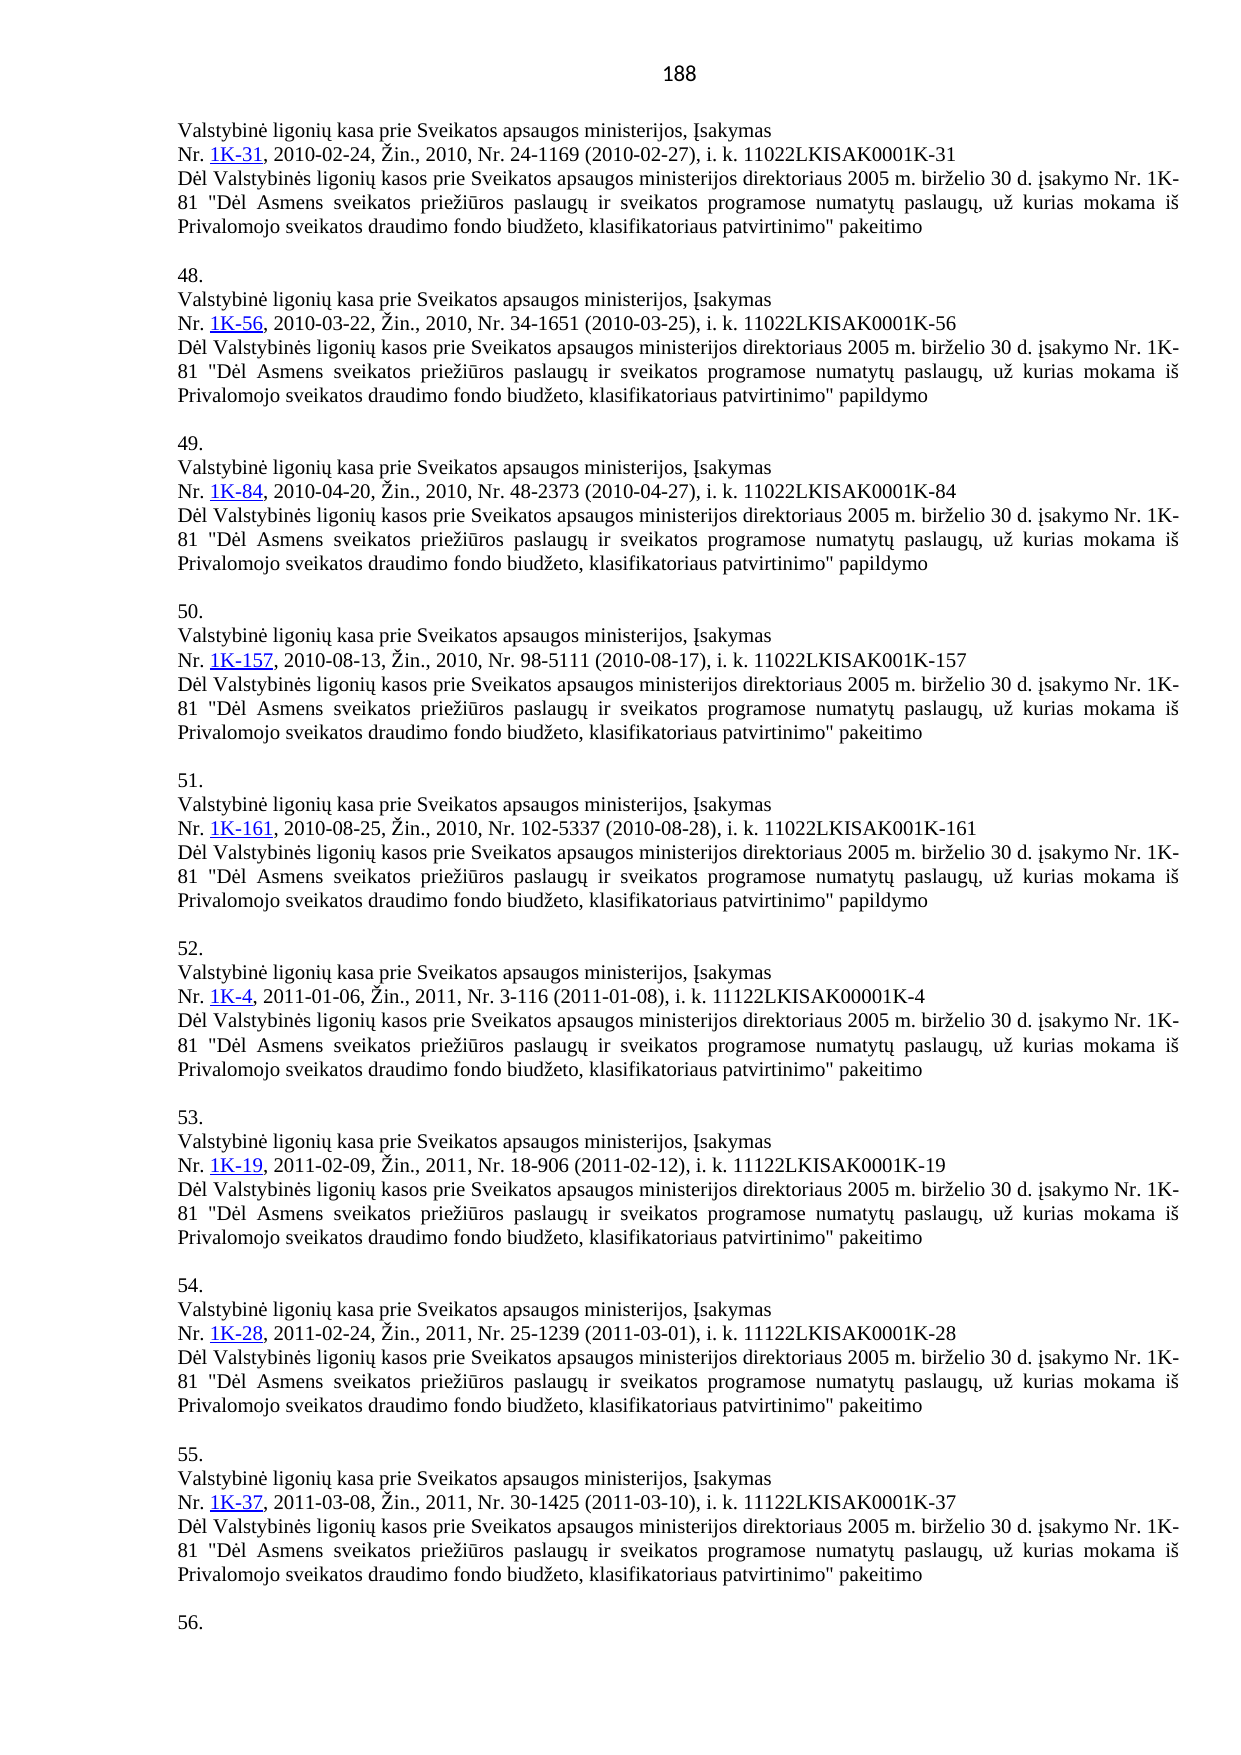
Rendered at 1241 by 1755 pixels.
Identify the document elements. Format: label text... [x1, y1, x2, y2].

text Dėl Valstybinės ligonių kasos prie Sveikatos apsaugos ministerijos direktoriaus 2005 m. birželio 30 d. įsakymo Nr. 1K-81 "Dėl Asmens sveikatos priežiūros paslaugų ir sveikatos programose numatytų paslaugų, už kurias mokama iš Privalomojo sveikatos draudimo fondo biudžeto, klasifikatoriaus patvirtinimo" pakeitimo [177, 1177, 1181, 1249]
text 53. [177, 1105, 1181, 1129]
text 55. [177, 1442, 1181, 1466]
text Dėl Valstybinės ligonių kasos prie Sveikatos apsaugos ministerijos direktoriaus 2005 m. birželio 30 d. įsakymo Nr. 1K-81 "Dėl Asmens sveikatos priežiūros paslaugų ir sveikatos programose numatytų paslaugų, už kurias mokama iš Privalomojo sveikatos draudimo fondo biudžeto, klasifikatoriaus patvirtinimo" pakeitimo [177, 672, 1181, 744]
text Dėl Valstybinės ligonių kasos prie Sveikatos apsaugos ministerijos direktoriaus 2005 m. birželio 30 d. įsakymo Nr. 1K-81 "Dėl Asmens sveikatos priežiūros paslaugų ir sveikatos programose numatytų paslaugų, už kurias mokama iš Privalomojo sveikatos draudimo fondo biudžeto, klasifikatoriaus patvirtinimo" papildymo [177, 503, 1181, 575]
text 52. [177, 936, 1181, 960]
text Nr. 1K-19, 2011-02-09, Žin., 2011, Nr. 18-906 (2011-02-12), i. k. 11122LKISAK0001K-19 [177, 1153, 1181, 1177]
text Valstybinė ligonių kasa prie Sveikatos apsaugos ministerijos, Įsakymas [177, 1466, 1181, 1490]
text Nr. 1K-31, 2010-02-24, Žin., 2010, Nr. 24-1169 (2010-02-27), i. k. 11022LKISAK0001K-31 [177, 142, 1181, 166]
text Dėl Valstybinės ligonių kasos prie Sveikatos apsaugos ministerijos direktoriaus 2005 m. birželio 30 d. įsakymo Nr. 1K-81 "Dėl Asmens sveikatos priežiūros paslaugų ir sveikatos programose numatytų paslaugų, už kurias mokama iš Privalomojo sveikatos draudimo fondo biudžeto, klasifikatoriaus patvirtinimo" pakeitimo [177, 1345, 1181, 1417]
text Valstybinė ligonių kasa prie Sveikatos apsaugos ministerijos, Įsakymas [177, 1129, 1181, 1153]
text Dėl Valstybinės ligonių kasos prie Sveikatos apsaugos ministerijos direktoriaus 2005 m. birželio 30 d. įsakymo Nr. 1K-81 "Dėl Asmens sveikatos priežiūros paslaugų ir sveikatos programose numatytų paslaugų, už kurias mokama iš Privalomojo sveikatos draudimo fondo biudžeto, klasifikatoriaus patvirtinimo" papildymo [177, 840, 1181, 912]
text 50. [177, 599, 1181, 623]
text Dėl Valstybinės ligonių kasos prie Sveikatos apsaugos ministerijos direktoriaus 2005 m. birželio 30 d. įsakymo Nr. 1K-81 "Dėl Asmens sveikatos priežiūros paslaugų ir sveikatos programose numatytų paslaugų, už kurias mokama iš Privalomojo sveikatos draudimo fondo biudžeto, klasifikatoriaus patvirtinimo" papildymo [177, 335, 1181, 407]
text 49. [177, 431, 1181, 455]
text Valstybinė ligonių kasa prie Sveikatos apsaugos ministerijos, Įsakymas [177, 287, 1181, 311]
text Nr. 1K-28, 2011-02-24, Žin., 2011, Nr. 25-1239 (2011-03-01), i. k. 11122LKISAK0001K-28 [177, 1321, 1181, 1345]
text Valstybinė ligonių kasa prie Sveikatos apsaugos ministerijos, Įsakymas [177, 455, 1181, 479]
text Dėl Valstybinės ligonių kasos prie Sveikatos apsaugos ministerijos direktoriaus 2005 m. birželio 30 d. įsakymo Nr. 1K-81 "Dėl Asmens sveikatos priežiūros paslaugų ir sveikatos programose numatytų paslaugų, už kurias mokama iš Privalomojo sveikatos draudimo fondo biudžeto, klasifikatoriaus patvirtinimo" pakeitimo [177, 1008, 1181, 1081]
text Valstybinė ligonių kasa prie Sveikatos apsaugos ministerijos, Įsakymas [177, 623, 1181, 647]
text 51. [177, 768, 1181, 792]
text Nr. 1K-56, 2010-03-22, Žin., 2010, Nr. 34-1651 (2010-03-25), i. k. 11022LKISAK0001K-56 [177, 311, 1181, 335]
text Nr. 1K-157, 2010-08-13, Žin., 2010, Nr. 98-5111 (2010-08-17), i. k. 11022LKISAK001K-157 [177, 647, 1181, 672]
text 56. [177, 1610, 1181, 1634]
text 54. [177, 1273, 1181, 1297]
text Nr. 1K-84, 2010-04-20, Žin., 2010, Nr. 48-2373 (2010-04-27), i. k. 11022LKISAK0001K-84 [177, 479, 1181, 503]
text Valstybinė ligonių kasa prie Sveikatos apsaugos ministerijos, Įsakymas [177, 1297, 1181, 1321]
text Valstybinė ligonių kasa prie Sveikatos apsaugos ministerijos, Įsakymas [177, 792, 1181, 816]
text 48. [177, 262, 1181, 287]
text Nr. 1K-37, 2011-03-08, Žin., 2011, Nr. 30-1425 (2011-03-10), i. k. 11122LKISAK0001K-37 [177, 1490, 1181, 1514]
text Valstybinė ligonių kasa prie Sveikatos apsaugos ministerijos, Įsakymas [177, 118, 1181, 142]
text Dėl Valstybinės ligonių kasos prie Sveikatos apsaugos ministerijos direktoriaus 2005 m. birželio 30 d. įsakymo Nr. 1K-81 "Dėl Asmens sveikatos priežiūros paslaugų ir sveikatos programose numatytų paslaugų, už kurias mokama iš Privalomojo sveikatos draudimo fondo biudžeto, klasifikatoriaus patvirtinimo" pakeitimo [177, 1514, 1181, 1586]
text Nr. 1K-161, 2010-08-25, Žin., 2010, Nr. 102-5337 (2010-08-28), i. k. 11022LKISAK001K-161 [177, 816, 1181, 840]
text Nr. 1K-4, 2011-01-06, Žin., 2011, Nr. 3-116 (2011-01-08), i. k. 11122LKISAK00001K-4 [177, 984, 1181, 1008]
text Valstybinė ligonių kasa prie Sveikatos apsaugos ministerijos, Įsakymas [177, 960, 1181, 984]
text Dėl Valstybinės ligonių kasos prie Sveikatos apsaugos ministerijos direktoriaus 2005 m. birželio 30 d. įsakymo Nr. 1K-81 "Dėl Asmens sveikatos priežiūros paslaugų ir sveikatos programose numatytų paslaugų, už kurias mokama iš Privalomojo sveikatos draudimo fondo biudžeto, klasifikatoriaus patvirtinimo" pakeitimo [177, 166, 1181, 238]
